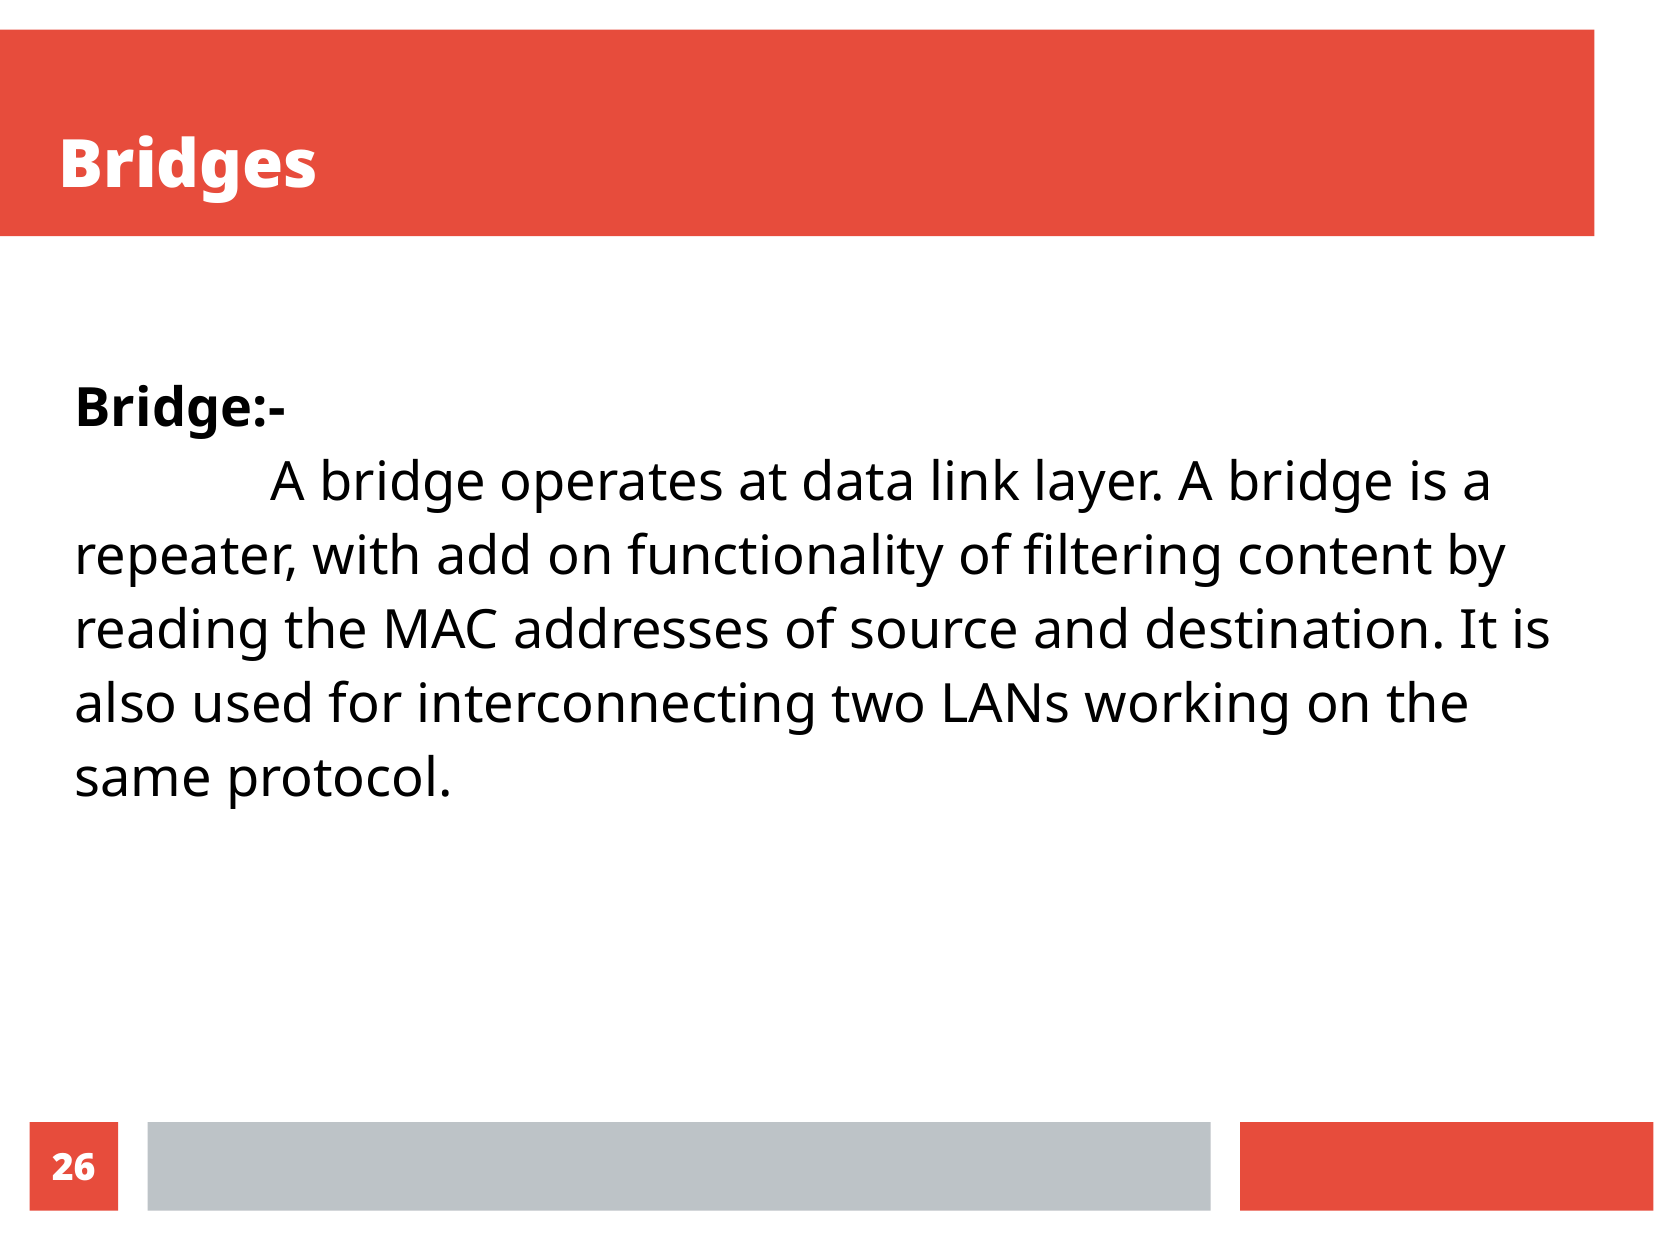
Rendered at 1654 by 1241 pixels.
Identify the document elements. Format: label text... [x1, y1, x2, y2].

title Bridges [59, 59, 1595, 207]
text_box Bridge:- A bridge operates at data link layer. A bridge is a repeater, with add on functionality of filtering content by reading the MAC addresses of source and destination. It is also used for interconnecting two LANs working on the same protocol. [59, 360, 1581, 773]
